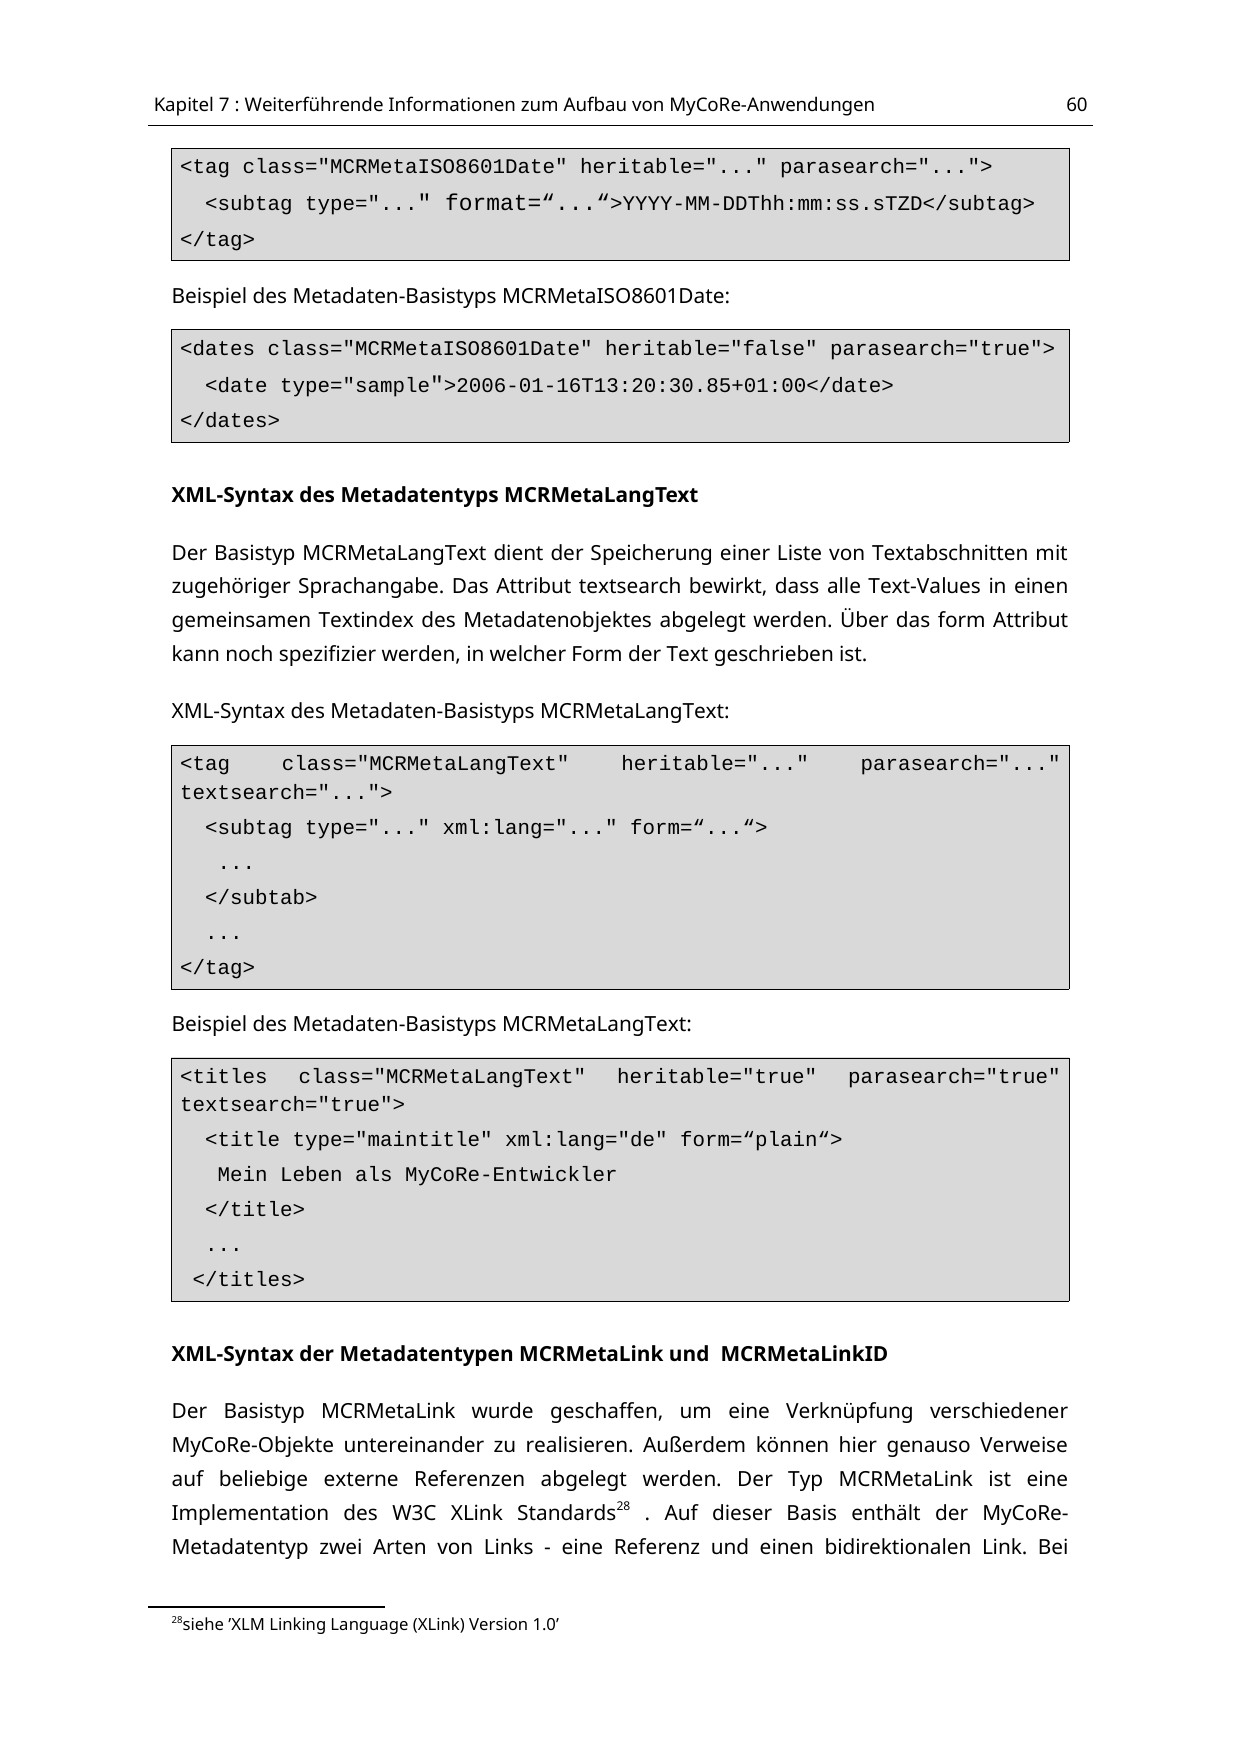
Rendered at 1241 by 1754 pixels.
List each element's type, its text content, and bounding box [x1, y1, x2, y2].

text </dates> [172, 402, 1069, 442]
text <titles class="MCRMetaLangText" heritable="true" parasearch="true" textsearch="true"> [172, 1059, 1069, 1118]
text Mein Leben als MyCoRe-Entwickler [172, 1156, 1069, 1188]
text </titles> [172, 1261, 1069, 1301]
text </title> [172, 1191, 1069, 1223]
text </subtab> [172, 878, 1069, 910]
text XML-Syntax des Metadaten-Basistyps MCRMetaLangText: [171, 697, 1069, 725]
text </tag> [172, 220, 1069, 260]
text ... [172, 1226, 1069, 1258]
text ... [172, 913, 1069, 945]
subtitle XML-Syntax der Metadatentypen MCRMetaLink und MCRMetaLinkID [171, 1339, 1092, 1367]
text <dates class="MCRMetaISO8601Date" heritable="false" parasearch="true"> [172, 330, 1069, 361]
text <subtag type="..." xml:lang="..." form=“...“> [172, 808, 1069, 840]
text </tag> [172, 948, 1069, 989]
text <tag class="MCRMetaISO8601Date" heritable="..." parasearch="..."> [172, 149, 1069, 179]
text <tag class="MCRMetaLangText" heritable="..." parasearch="..." textsearch="..."> [172, 746, 1069, 805]
text Der Basistyp MCRMetaLink wurde geschaffen, um eine Verknüpfung verschiedener MyCoRe-Objekte untereinander zu realisieren. Außerdem können hier genauso Verweise auf beliebige externe Referenzen abgelegt werden. Der Typ MCRMetaLink ist eine Implementation des W3C XLink Standards . Auf dieser Basis enthält der MyCoRe-Metadatentyp zwei Arten von Links - eine Referenz und einen bidirektionalen Link. Bei [171, 1396, 1069, 1560]
text Beispiel des Metadaten-Basistyps MCRMetaISO8601Date: [171, 281, 1069, 309]
text Beispiel des Metadaten-Basistyps MCRMetaLangText: [171, 1009, 1069, 1037]
text ... [172, 843, 1069, 875]
text <subtag type="..." format=“...“>YYYY-MM-DDThh:mm:ss.sTZD</subtag> [172, 183, 1069, 217]
text <title type="maintitle" xml:lang="de" form=“plain“> [172, 1121, 1069, 1153]
text siehe ’XLM Linking Language (XLink) Version 1.0’ [171, 1613, 1069, 1636]
text <date type="sample">2006-01-16T13:20:30.85+01:00</date> [172, 364, 1069, 399]
text Der Basistyp MCRMetaLangText dient der Speicherung einer Liste von Textabschnitten mit zugehöriger Sprachangabe. Das Attribut textsearch bewirkt, dass alle Text-Values in einen gemeinsamen Textindex des Metadatenobjektes abgelegt werden. Über das form Attribut kann noch spezifizier werden, in welcher Form der Text geschrieben ist. [171, 538, 1069, 667]
subtitle XML-Syntax des Metadatentyps MCRMetaLangText [171, 480, 1092, 508]
